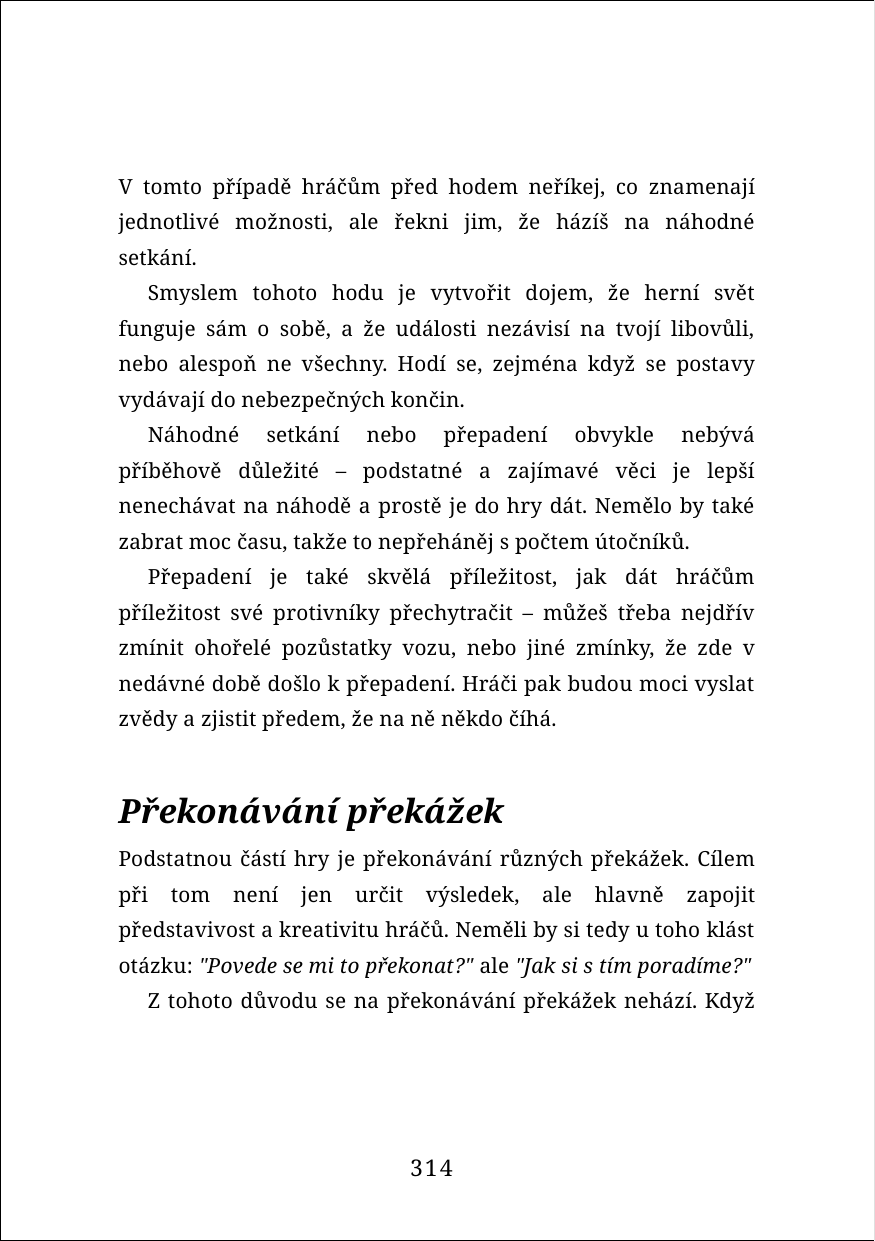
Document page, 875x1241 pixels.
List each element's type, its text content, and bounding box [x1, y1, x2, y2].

subtitle Překonávání překážek [118, 787, 756, 833]
text Podstatnou částí hry je překonávání různých překážek. Cílem při tom není jen určit výsledek, ale hlavně zapojit představivost a kreativitu hráčů. Neměli by si tedy u toho klást otázku: "Povede se mi to překonat?" ale "Jak si s tím poradíme?" Z tohoto důvodu se na překonávání překážek nehází. Když [118, 844, 756, 1015]
text V tomto případě hráčům před hodem neříkej, co znamenají jednotlivé možnosti, ale řekni jim, že házíš na náhodné setkání. Smyslem tohoto hodu je vytvořit dojem, že herní svět funguje sám o sobě, a že události nezávisí na tvojí libovůli, nebo alespoň ne všechny. Hodí se, zejména když se postavy vydávají do nebezpečných končin. Náhodné setkání nebo přepadení obvykle nebývá příběhově důležité – podstatné a zajímavé věci je lepší nenechávat na náhodě a prostě je do hry dát. Nemělo by také zabrat moc času, takže to nepřeháněj s počtem útočníků. Přepadení je také skvělá příležitost, jak dát hráčům příležitost své protivníky přechytračit – můžeš třeba nejdřív zmínit ohořelé pozůstatky vozu, nebo jiné zmínky, že zde v nedávné době došlo k přepadení. Hráči pak budou moci vyslat zvědy a zjistit předem, že na ně někdo číhá. [118, 172, 756, 733]
